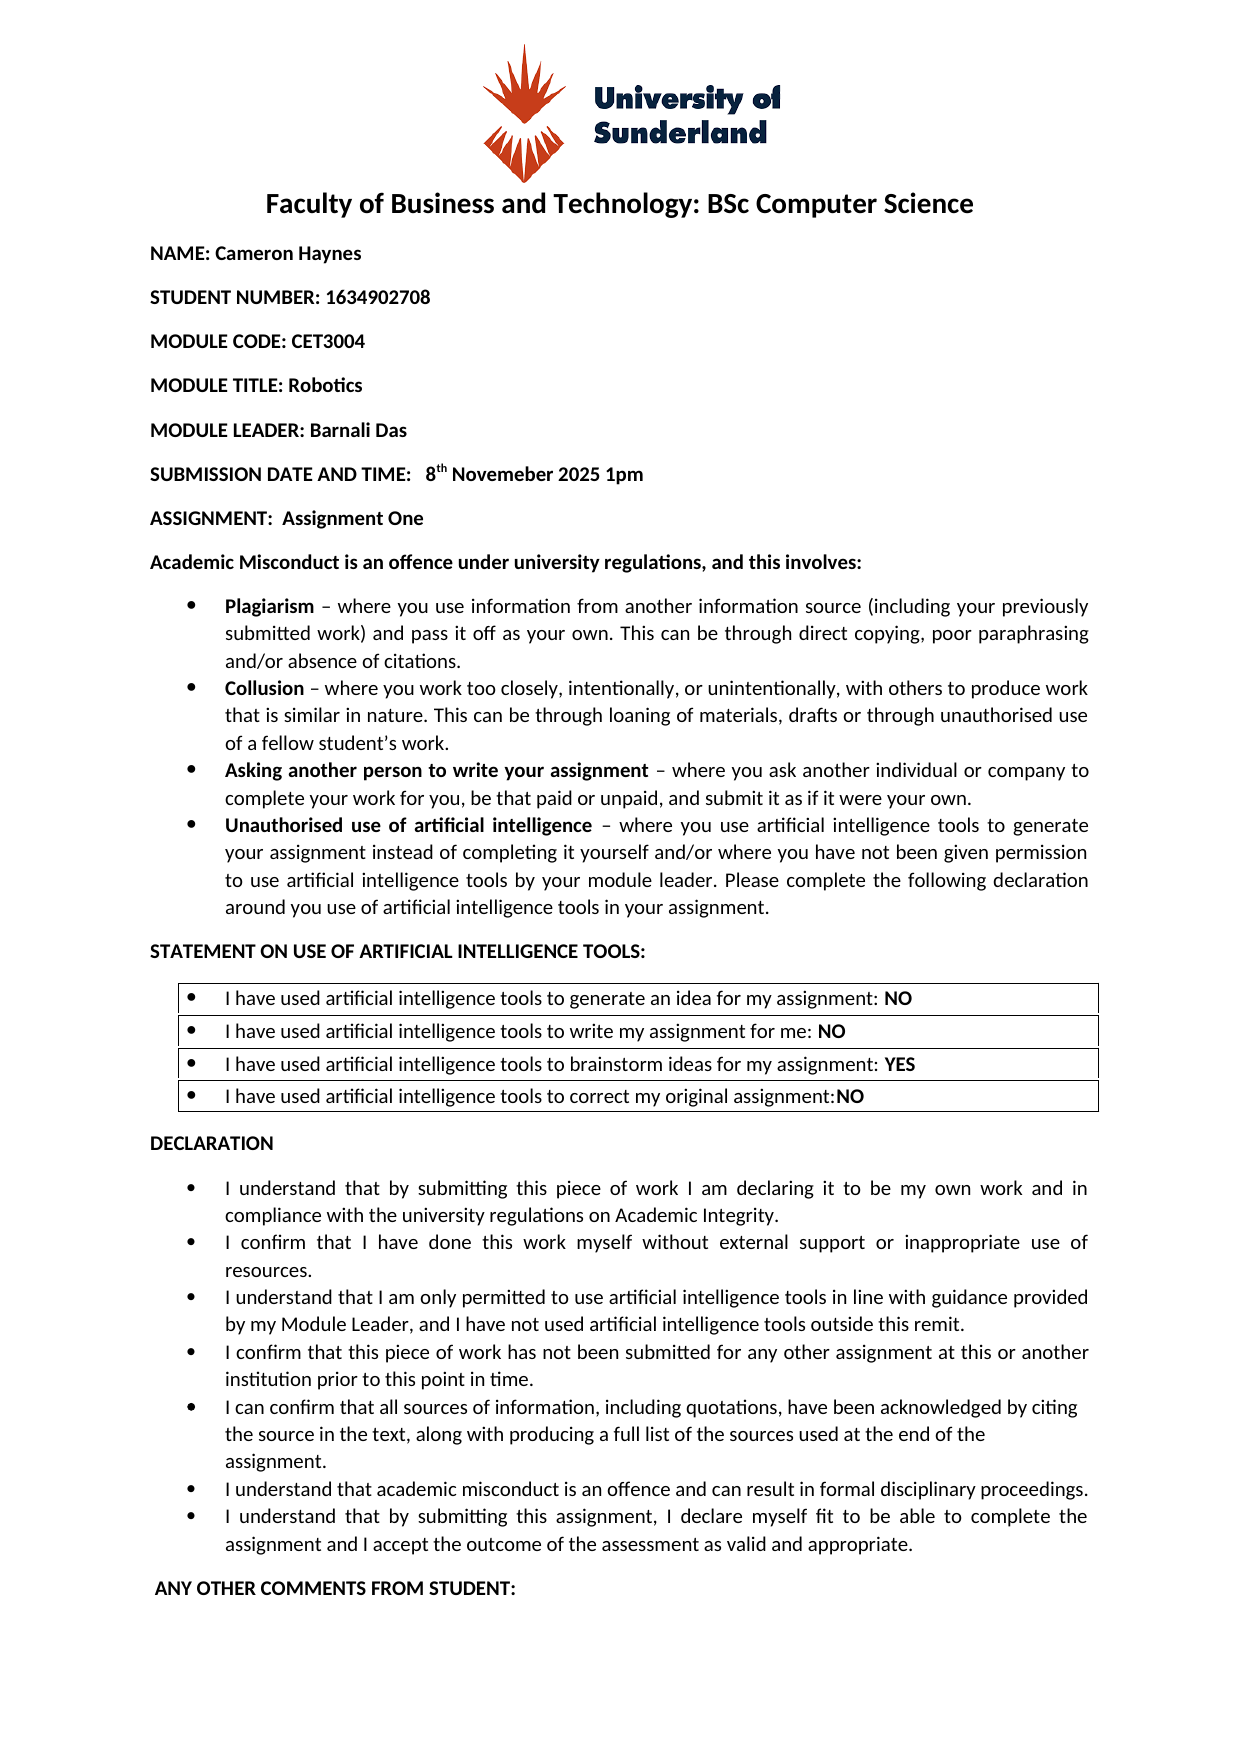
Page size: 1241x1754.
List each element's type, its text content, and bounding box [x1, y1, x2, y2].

list I confirm that this piece of work has not been submitted for any other assignment at this or another institution prior to this point in time. [187, 1339, 1090, 1392]
text MODULE TITLE: Robotics [150, 373, 1090, 398]
list I have used artificial intelligence tools to generate an idea for my assignment: NO [179, 984, 1098, 1013]
text Faculty of Business and Technology: BSc Computer Science [150, 183, 1090, 221]
text DECLARATION [150, 1131, 1090, 1156]
list Plagiarism – where you use information from another information source (including your previously submitted work) and pass it off as your own. This can be through direct copying, poor paraphrasing and/or absence of citations. [187, 593, 1090, 673]
list I understand that by submitting this piece of work I am declaring it to be my own work and in compliance with the university regulations on Academic Integrity. [187, 1175, 1090, 1227]
picture [483, 44, 781, 183]
list I have used artificial intelligence tools to write my assignment for me: NO [179, 1016, 1098, 1046]
text MODULE CODE: CET3004 [150, 329, 1090, 354]
list Collusion – where you work too closely, intentionally, or unintentionally, with others to produce work that is similar in nature. This can be through loaning of materials, drafts or through unauthorised use of a fellow student’s work. [187, 675, 1090, 755]
list I understand that academic misconduct is an offence and can result in formal disciplinary proceedings. [187, 1476, 1090, 1501]
list Unauthorised use of artificial intelligence – where you use artificial intelligence tools to generate your assignment instead of completing it yourself and/or where you have not been given permission to use artificial intelligence tools by your module leader. Please complete the following declaration around you use of artificial intelligence tools in your assignment. [187, 812, 1090, 920]
list I understand that I am only permitted to use artificial intelligence tools in line with guidance provided by my Module Leader, and I have not used artificial intelligence tools outside this remit. [187, 1284, 1090, 1337]
list Asking another person to write your assignment – where you ask another individual or company to complete your work for you, be that paid or unpaid, and submit it as if it were your own. [187, 757, 1090, 810]
text SUBMISSION DATE AND TIME: 8th Novemeber 2025 1pm [150, 461, 1090, 486]
text ANY OTHER COMMENTS FROM STUDENT: [150, 1575, 1090, 1600]
list I confirm that I have done this work myself without external support or inappropriate use of resources. [187, 1229, 1090, 1282]
list I can confirm that all sources of information, including quotations, have been acknowledged by citing the source in the text, along with producing a full list of the sources used at the end of the assignment. [187, 1394, 1090, 1474]
text NAME: Cameron Haynes [150, 241, 1090, 266]
list I have used artificial intelligence tools to brainstorm ideas for my assignment: YES [179, 1049, 1098, 1078]
text Academic Misconduct is an offence under university regulations, and this involves: [150, 549, 1090, 574]
text STATEMENT ON USE OF ARTIFICIAL INTELLIGENCE TOOLS: [150, 938, 1090, 964]
text STUDENT NUMBER: 1634902708 [150, 284, 1090, 310]
text MODULE LEADER: Barnali Das [150, 417, 1090, 442]
list I understand that by submitting this assignment, I declare myself fit to be able to complete the assignment and I accept the outcome of the assessment as valid and appropriate. [187, 1503, 1090, 1556]
text ASSIGNMENT: Assignment One [150, 505, 1090, 530]
list I have used artificial intelligence tools to correct my original assignment:NO [179, 1081, 1098, 1111]
